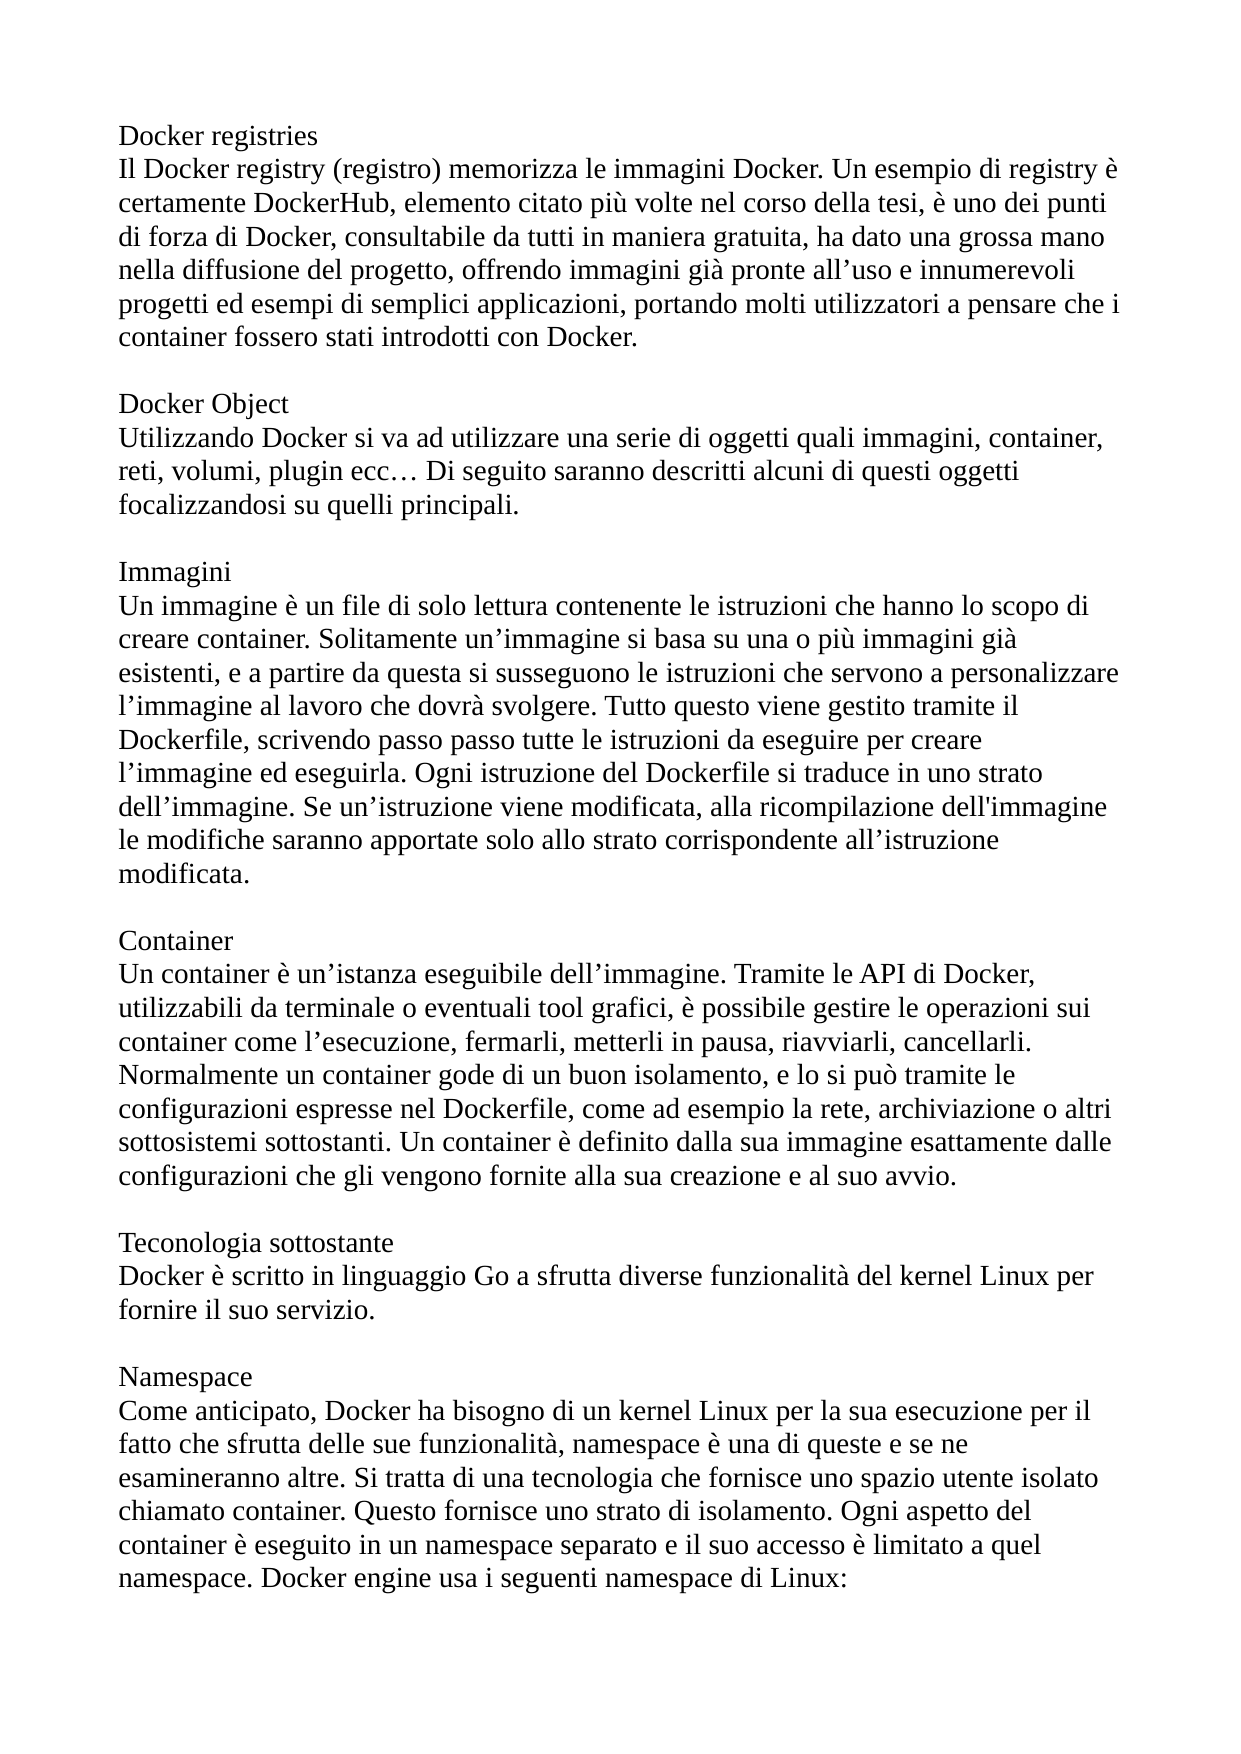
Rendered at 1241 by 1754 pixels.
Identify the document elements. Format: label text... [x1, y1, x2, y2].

text Docker Object [118, 386, 1122, 420]
text Utilizzando Docker si va ad utilizzare una serie di oggetti quali immagini, container, reti, volumi, plugin ecc… Di seguito saranno descritti alcuni di questi oggetti focalizzandosi su quelli principali. [118, 420, 1122, 521]
text Docker registries [118, 118, 1122, 152]
text Immagini [118, 554, 1122, 588]
text Teconologia sottostante [118, 1225, 1122, 1258]
text Docker è scritto in linguaggio Go a sfrutta diverse funzionalità del kernel Linux per fornire il suo servizio. [118, 1258, 1122, 1326]
text Container [118, 923, 1122, 957]
text Come anticipato, Docker ha bisogno di un kernel Linux per la sua esecuzione per il fatto che sfrutta delle sue funzionalità, namespace è una di queste e se ne esamineranno altre. Si tratta di una tecnologia che fornisce uno spazio utente isolato chiamato container. Questo fornisce uno strato di isolamento. Ogni aspetto del container è eseguito in un namespace separato e il suo accesso è limitato a quel namespace. Docker engine usa i seguenti namespace di Linux: [118, 1393, 1122, 1594]
text Un container è un’istanza eseguibile dell’immagine. Tramite le API di Docker, utilizzabili da terminale o eventuali tool grafici, è possibile gestire le operazioni sui container come l’esecuzione, fermarli, metterli in pausa, riavviarli, cancellarli. Normalmente un container gode di un buon isolamento, e lo si può tramite le configurazioni espresse nel Dockerfile, come ad esempio la rete, archiviazione o altri sottosistemi sottostanti. Un container è definito dalla sua immagine esattamente dalle configurazioni che gli vengono fornite alla sua creazione e al suo avvio. [118, 957, 1122, 1191]
text Namespace [118, 1359, 1122, 1393]
text Un immagine è un file di solo lettura contenente le istruzioni che hanno lo scopo di creare container. Solitamente un’immagine si basa su una o più immagini già esistenti, e a partire da questa si susseguono le istruzioni che servono a personalizzare l’immagine al lavoro che dovrà svolgere. Tutto questo viene gestito tramite il Dockerfile, scrivendo passo passo tutte le istruzioni da eseguire per creare l’immagine ed eseguirla. Ogni istruzione del Dockerfile si traduce in uno strato dell’immagine. Se un’istruzione viene modificata, alla ricompilazione dell'immagine le modifiche saranno apportate solo allo strato corrispondente all’istruzione modificata. [118, 588, 1122, 889]
text Il Docker registry (registro) memorizza le immagini Docker. Un esempio di registry è certamente DockerHub, elemento citato più volte nel corso della tesi, è uno dei punti di forza di Docker, consultabile da tutti in maniera gratuita, ha dato una grossa mano nella diffusione del progetto, offrendo immagini già pronte all’uso e innumerevoli progetti ed esempi di semplici applicazioni, portando molti utilizzatori a pensare che i container fossero stati introdotti con Docker. [118, 152, 1122, 353]
